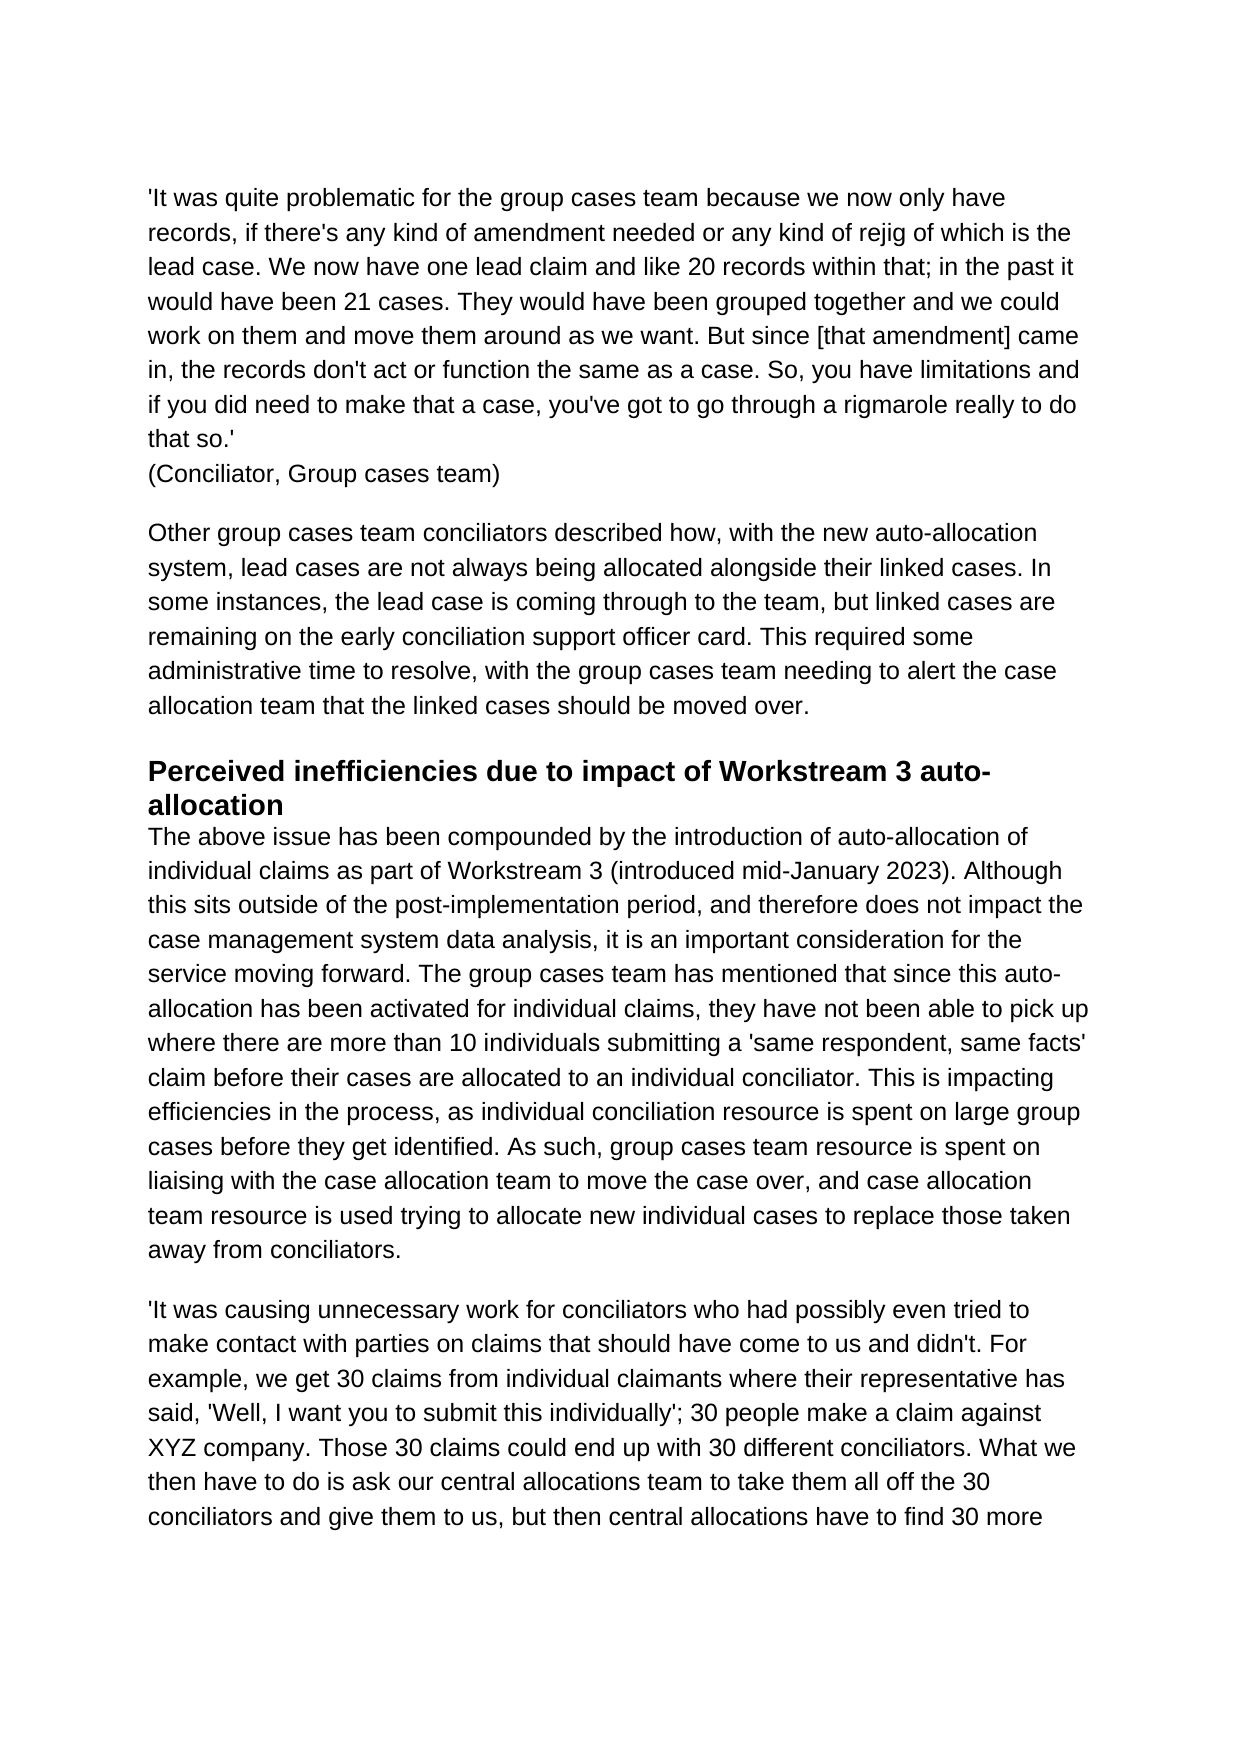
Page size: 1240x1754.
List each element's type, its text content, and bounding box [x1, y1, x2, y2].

text Other group cases team conciliators described how, with the new auto-allocation system, lead cases are not always being allocated alongside their linked cases. In some instances, the lead case is coming through to the team, but linked cases are remaining on the early conciliation support officer card. This required some administrative time to resolve, with the group cases team needing to alert the case allocation team that the linked cases should be moved over. [148, 518, 1092, 719]
text 'It was quite problematic for the group cases team because we now only have records, if there's any kind of amendment needed or any kind of rejig of which is the lead case. We now have one lead claim and like 20 records within that; in the past it would have been 21 cases. They would have been grouped together and we could work on them and move them around as we want. But since [that amendment] came in, the records don't act or function the same as a case. So, you have limitations and if you did need to make that a case, you've got to go through a rigmarole really to do that so.' [148, 183, 1092, 453]
text 'It was causing unnecessary work for conciliators who had possibly even tried to make contact with parties on claims that should have come to us and didn't. For example, we get 30 claims from individual claimants where their representative has said, 'Well, I want you to submit this individually'; 30 people make a claim against XYZ company. Those 30 claims could end up with 30 different conciliators. What we then have to do is ask our central allocations team to take them all off the 30 conciliators and give them to us, but then central allocations have to find 30 more [148, 1295, 1092, 1530]
text (Conciliator, Group cases team) [148, 459, 1092, 488]
subtitle Perceived inefficiencies due to impact of Workstream 3 auto-allocation [148, 754, 1092, 822]
text The above issue has been compounded by the introduction of auto-allocation of individual claims as part of Workstream 3 (introduced mid-January 2023). Although this sits outside of the post-implementation period, and therefore does not impact the case management system data analysis, it is an important consideration for the service moving forward. The group cases team has mentioned that since this auto-allocation has been activated for individual claims, they have not been able to pick up where there are more than 10 individuals submitting a 'same respondent, same facts' claim before their cases are allocated to an individual conciliator. This is impacting efficiencies in the process, as individual conciliation resource is spent on large group cases before they get identified. As such, group cases team resource is spent on liaising with the case allocation team to move the case over, and case allocation team resource is used trying to allocate new individual cases to replace those taken away from conciliators. [148, 822, 1092, 1264]
